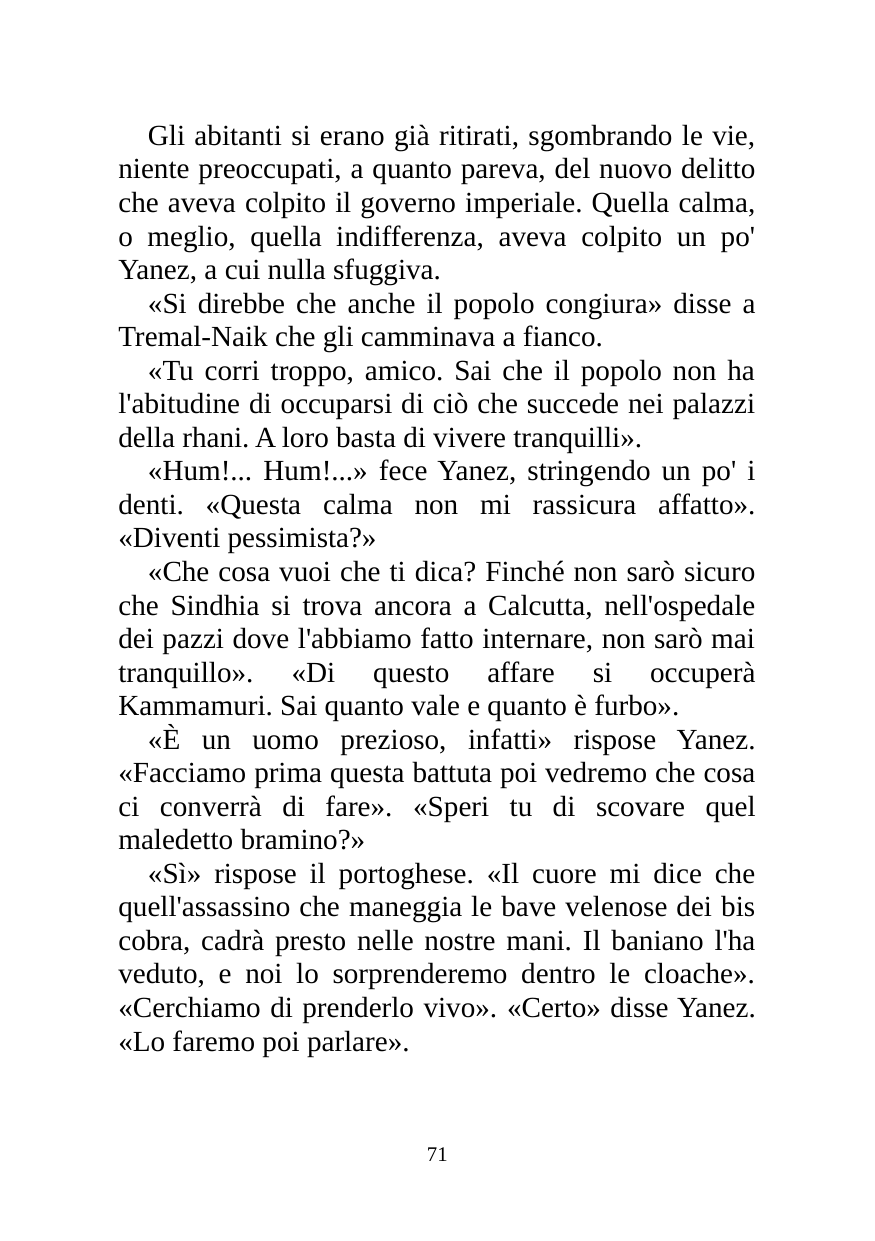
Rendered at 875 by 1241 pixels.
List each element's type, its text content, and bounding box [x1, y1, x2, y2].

text «Che cosa vuoi che ti dica? Finché non sarò sicuro che Sindhia si trova ancora a Calcutta, nell'ospedale dei pazzi dove l'abbiamo fatto internare, non sarò mai tranquillo». «Di questo affare si occuperà Kammamuri. Sai quanto vale e quanto è furbo». [118, 554, 756, 722]
text «Hum!... Hum!...» fece Yanez, stringendo un po' i denti. «Questa calma non mi rassicura affatto». «Diventi pessimista?» [118, 453, 756, 554]
text Gli abitanti si erano già ritirati, sgombrando le vie, niente preoccupati, a quanto pareva, del nuovo delitto che aveva colpito il governo imperiale. Quella calma, o meglio, quella indifferenza, aveva colpito un po' Yanez, a cui nulla sfuggiva. [118, 118, 756, 286]
text «Tu corri troppo, amico. Sai che il popolo non ha l'abitudine di occuparsi di ciò che succede nei palazzi della rhani. A loro basta di vivere tranquilli». [118, 353, 756, 453]
text «È un uomo prezioso, infatti» rispose Yanez. «Facciamo prima questa battuta poi vedremo che cosa ci converrà di fare». «Speri tu di scovare quel maledetto bramino?» [118, 722, 756, 856]
text «Sì» rispose il portoghese. «Il cuore mi dice che quell'assassino che maneggia le bave velenose dei bis cobra, cadrà presto nelle nostre mani. Il baniano l'ha veduto, e noi lo sorprenderemo dentro le cloache». «Cerchiamo di prenderlo vivo». «Certo» disse Yanez. «Lo faremo poi parlare». [118, 856, 756, 1057]
text «Si direbbe che anche il popolo congiura» disse a Tremal-Naik che gli camminava a fianco. [118, 286, 756, 353]
